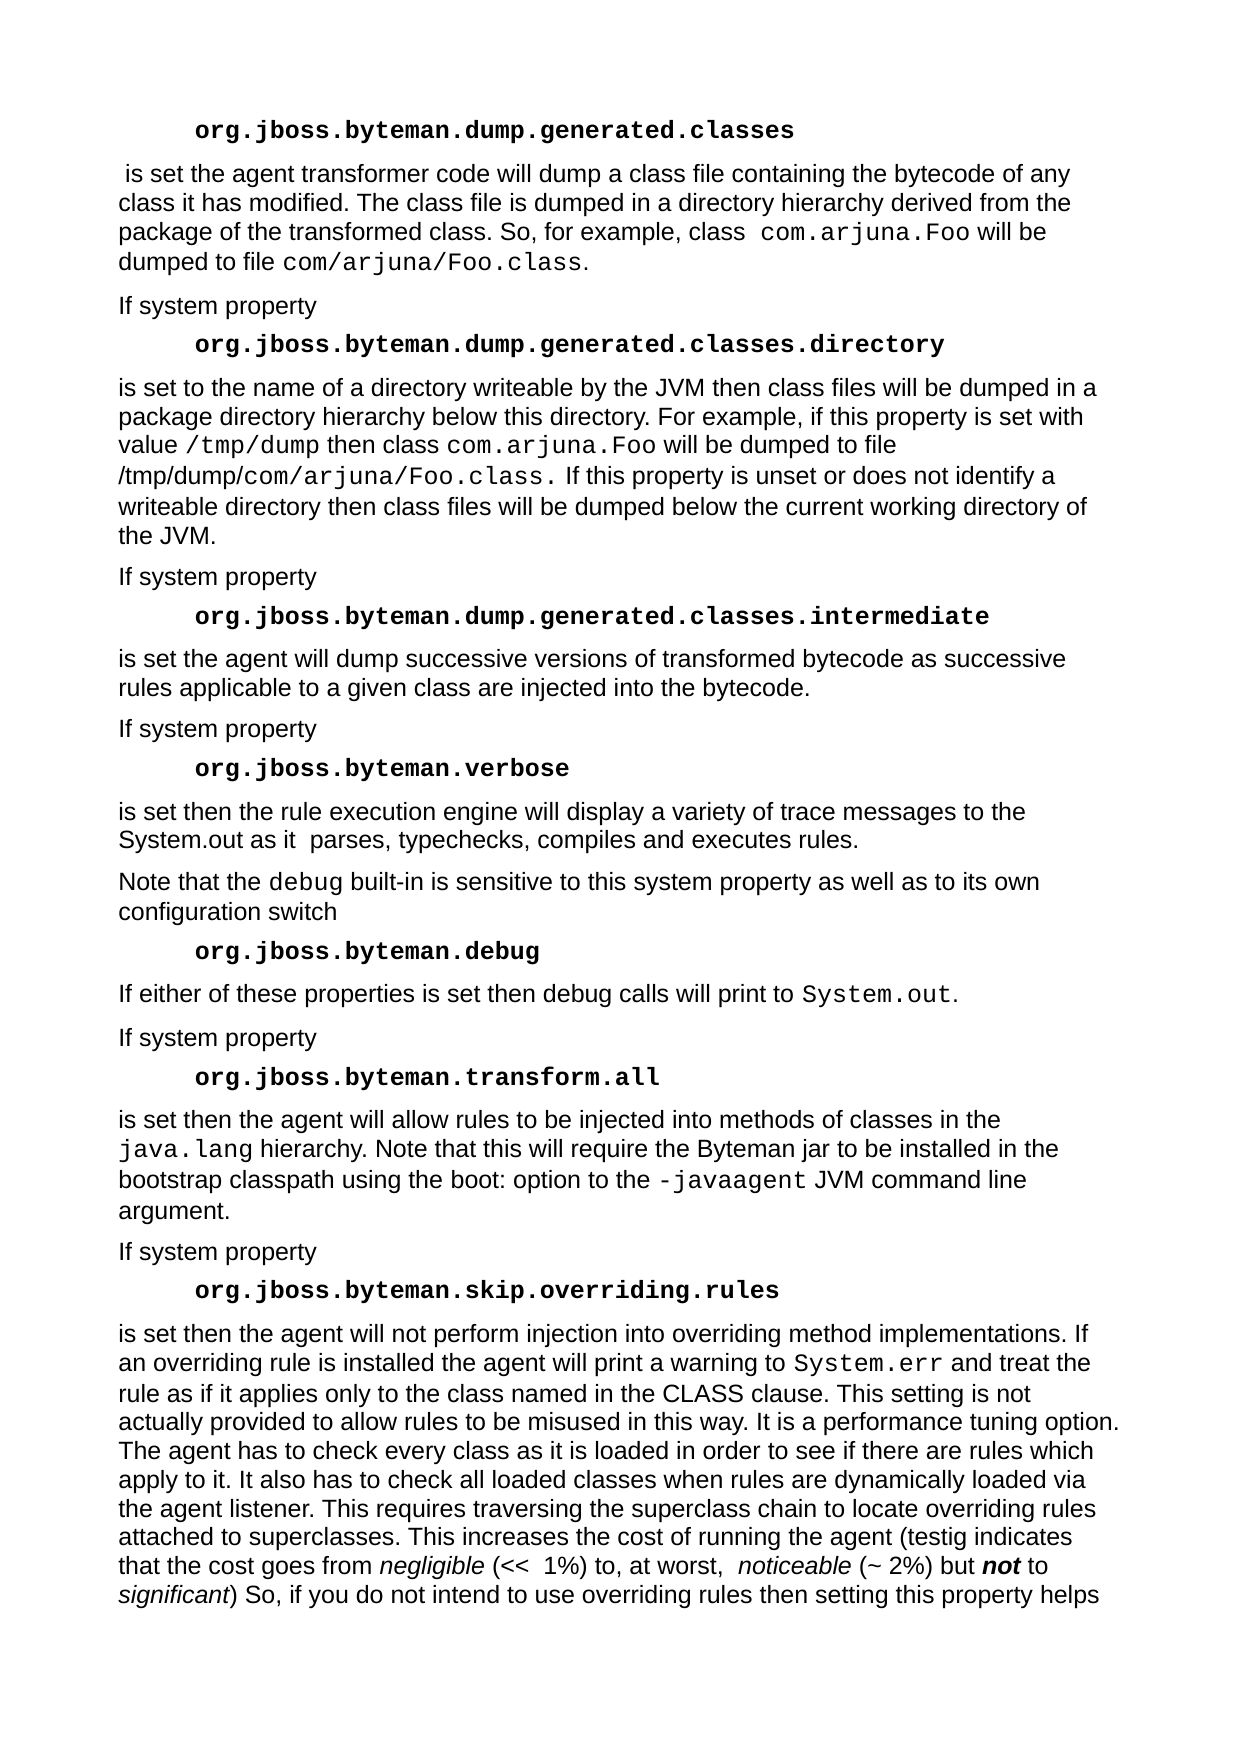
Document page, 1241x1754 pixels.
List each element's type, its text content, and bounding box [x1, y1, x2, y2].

text If system property [118, 1023, 1122, 1052]
text If either of these properties is set then debug calls will print to System.out. [118, 979, 1122, 1010]
text org.jboss.byteman.skip.overriding.rules [194, 1278, 1122, 1306]
text org.jboss.byteman.dump.generated.classes.intermediate [194, 603, 1122, 632]
text is set then the agent will not perform injection into overriding method implementations. If an overriding rule is installed the agent will print a warning to System.err and treat the rule as if it applies only to the class named in the CLASS clause. This setting is not actually provided to allow rules to be misused in this way. It is a performance tuning option. The agent has to check every class as it is loaded in order to see if there are rules which apply to it. It also has to check all loaded classes when rules are dynamically loaded via the agent listener. This requires traversing the superclass chain to locate overriding rules attached to superclasses. This increases the cost of running the agent (testig indicates that the cost goes from negligible (<< 1%) to, at worst, noticeable (~ 2%) but not to significant) So, if you do not intend to use overriding rules then setting this property helps [118, 1319, 1122, 1609]
text is set to the name of a directory writeable by the JVM then class files will be dumped in a package directory hierarchy below this directory. For example, if this property is set with value /tmp/dump then class com.arjuna.Foo will be dumped to file /tmp/dump/com/arjuna/Foo.class. If this property is unset or does not identify a writeable directory then class files will be dumped below the current working directory of the JVM. [118, 373, 1122, 550]
text org.jboss.byteman.debug [194, 939, 1122, 967]
text is set then the rule execution engine will display a variety of trace messages to the System.out as it parses, typechecks, compiles and executes rules. [118, 796, 1122, 854]
text If system property [118, 714, 1122, 743]
text If system property [118, 1237, 1122, 1266]
text is set the agent transformer code will dump a class file containing the bytecode of any class it has modified. The class file is dumped in a directory hierarchy derived from the package of the transformed class. So, for example, class com.arjuna.Foo will be dumped to file com/arjuna/Foo.class. [118, 159, 1122, 278]
text org.jboss.byteman.dump.generated.classes [194, 118, 1122, 146]
text is set the agent will dump successive versions of transformed bytecode as successive rules applicable to a given class are injected into the bytecode. [118, 644, 1122, 702]
text is set then the agent will allow rules to be injected into methods of classes in the java.lang hierarchy. Note that this will require the Byteman jar to be installed in the bootstrap classpath using the boot: option to the -javaagent JVM command line argument. [118, 1105, 1122, 1224]
text Note that the debug built-in is sensitive to this system property as well as to its own configuration switch [118, 866, 1122, 926]
text org.jboss.byteman.verbose [194, 756, 1122, 784]
text If system property [118, 562, 1122, 591]
text If system property [118, 291, 1122, 319]
text org.jboss.byteman.dump.generated.classes.directory [194, 332, 1122, 360]
text org.jboss.byteman.transform.all [194, 1064, 1122, 1092]
